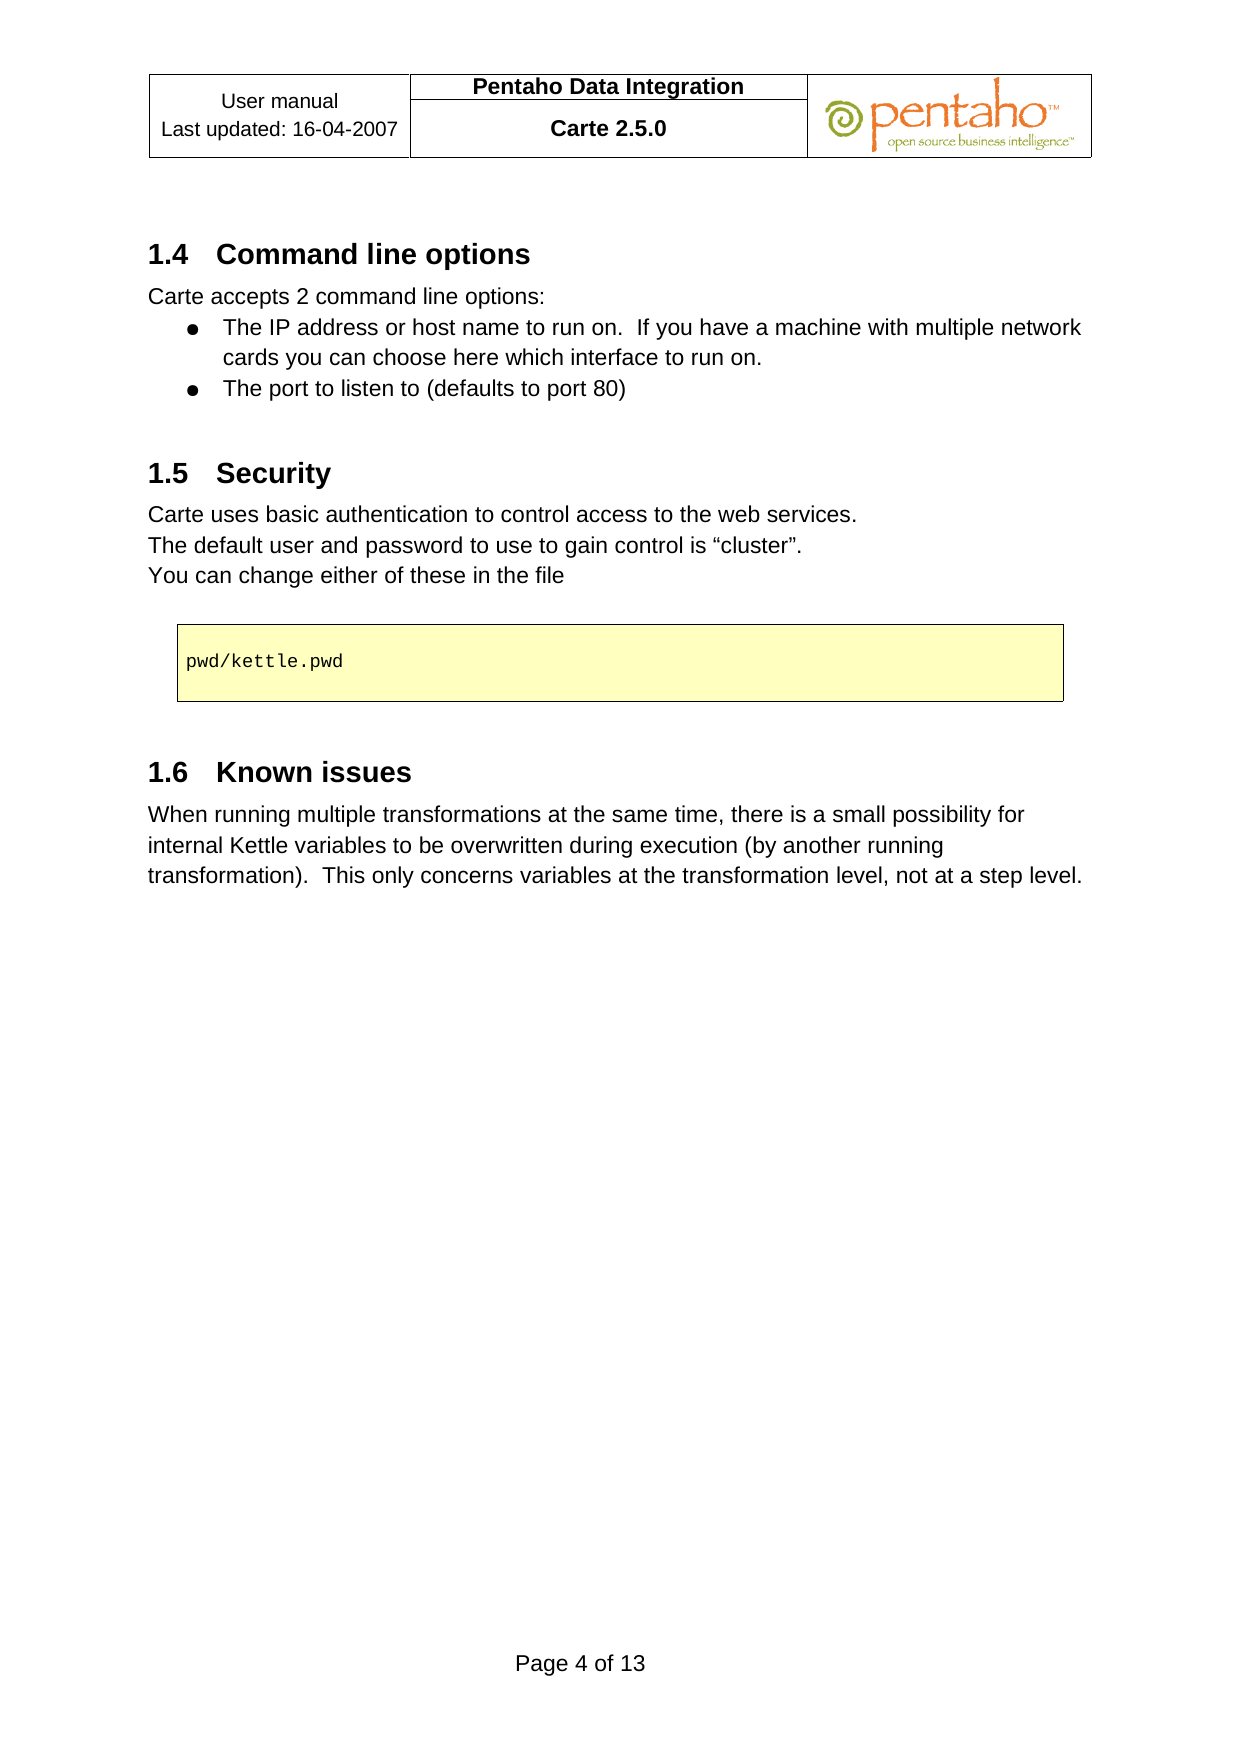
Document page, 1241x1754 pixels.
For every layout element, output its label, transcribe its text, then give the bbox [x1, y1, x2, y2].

subtitle Command line options [148, 238, 1092, 271]
text pwd/kettle.pwd [178, 650, 1063, 673]
text Carte uses basic authentication to control access to the web services. [148, 502, 1092, 527]
text The default user and password to use to gain control is “cluster”. [148, 532, 1092, 558]
subtitle Known issues [148, 756, 1092, 789]
subtitle Security [148, 457, 1092, 489]
text Carte accepts 2 command line options: [148, 283, 1092, 309]
list The port to listen to (defaults to port 80) [185, 375, 1092, 401]
list The IP address or host name to run on. If you have a machine with multiple network cards you can choose here which interface to run on. [185, 314, 1092, 370]
text When running multiple transformations at the same time, there is a small possibility for internal Kettle variables to be overwritten during execution (by another running transformation). This only concerns variables at the transformation level, not at a step level. [148, 802, 1092, 888]
text You can change either of these in the file [148, 563, 1092, 588]
